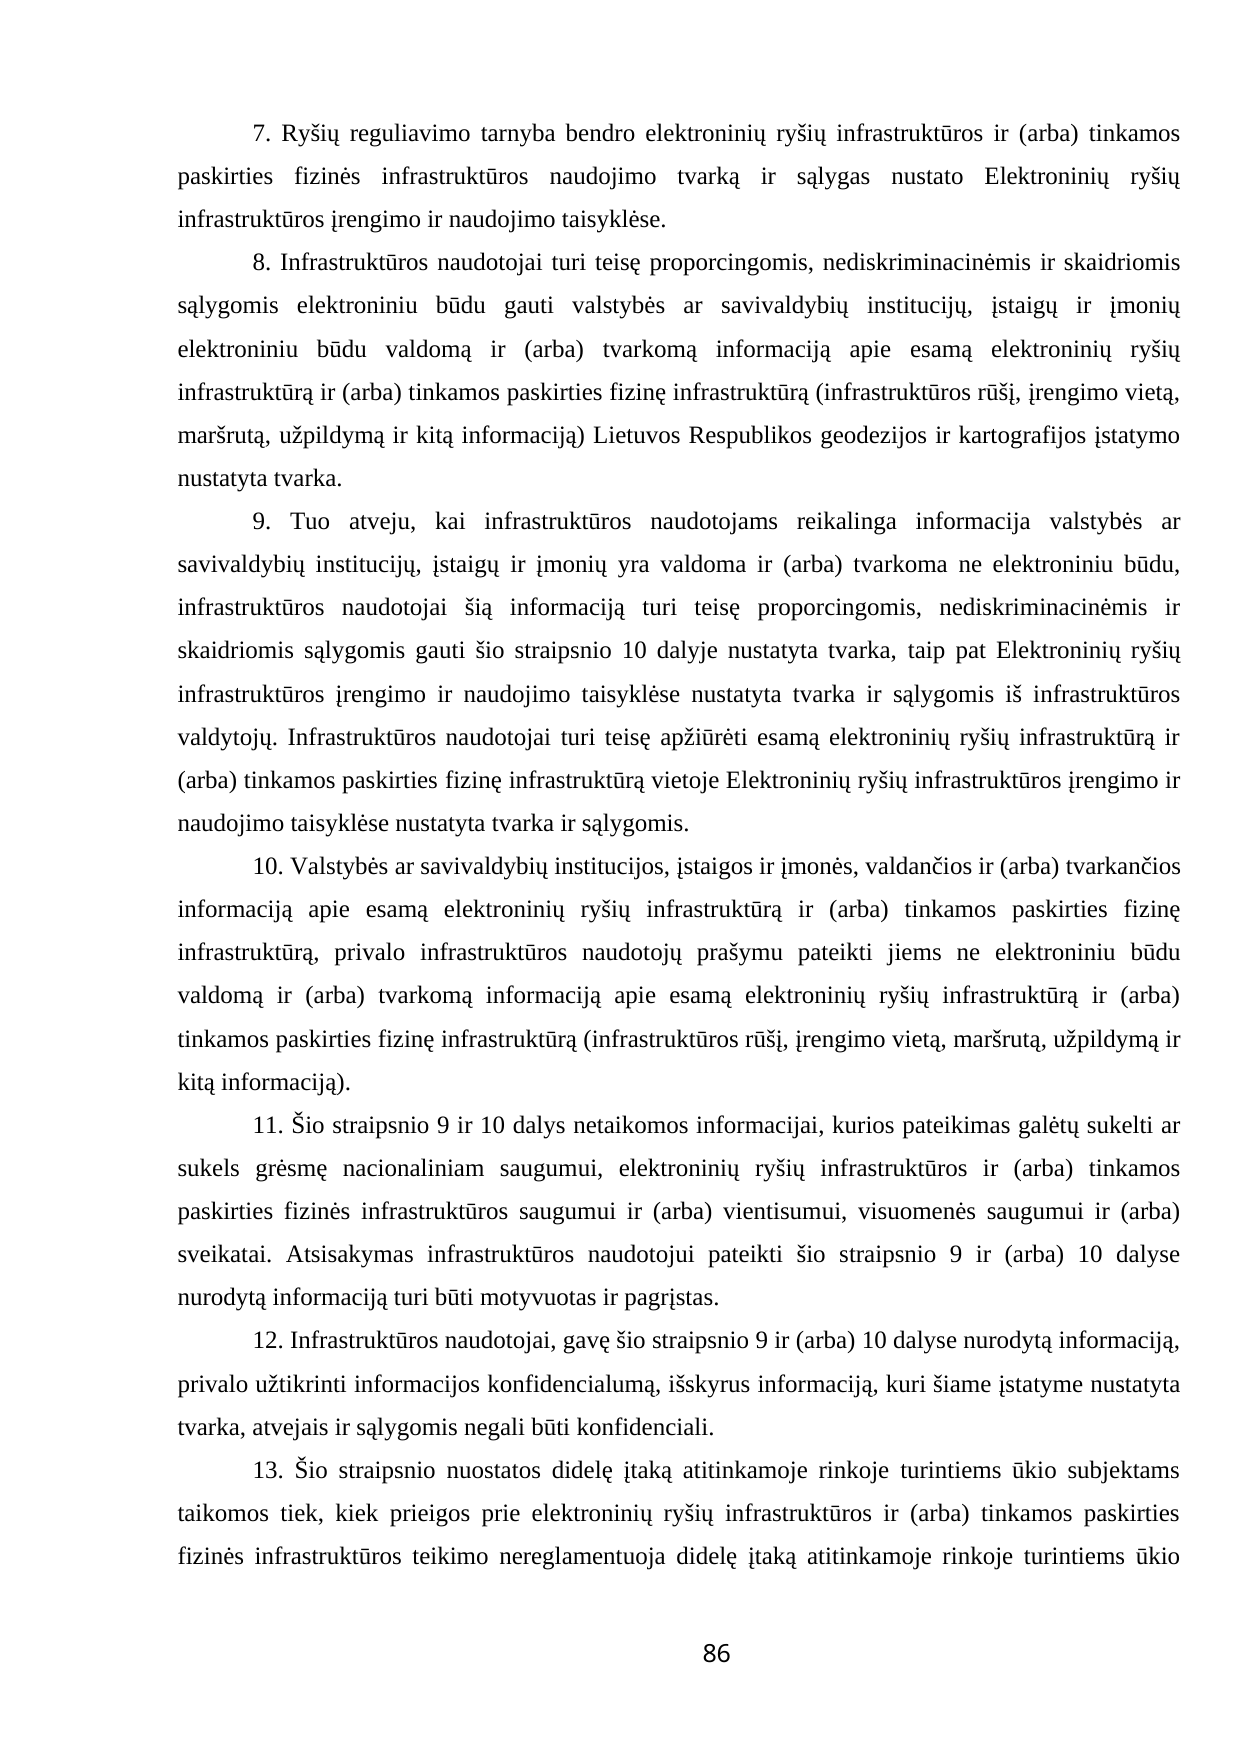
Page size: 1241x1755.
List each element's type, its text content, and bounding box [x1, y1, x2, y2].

text 10. Valstybės ar savivaldybių institucijos, įstaigos ir įmonės, valdančios ir (arba) tvarkančios informaciją apie esamą elektroninių ryšių infrastruktūrą ir (arba) tinkamos paskirties fizinę infrastruktūrą, privalo infrastruktūros naudotojų prašymu pateikti jiems ne elektroniniu būdu valdomą ir (arba) tvarkomą informaciją apie esamą elektroninių ryšių infrastruktūrą ir (arba) tinkamos paskirties fizinę infrastruktūrą (infrastruktūros rūšį, įrengimo vietą, maršrutą, užpildymą ir kitą informaciją). [177, 851, 1181, 1096]
text 8. Infrastruktūros naudotojai turi teisę proporcingomis, nediskriminacinėmis ir skaidriomis sąlygomis elektroniniu būdu gauti valstybės ar savivaldybių institucijų, įstaigų ir įmonių elektroniniu būdu valdomą ir (arba) tvarkomą informaciją apie esamą elektroninių ryšių infrastruktūrą ir (arba) tinkamos paskirties fizinę infrastruktūrą (infrastruktūros rūšį, įrengimo vietą, maršrutą, užpildymą ir kitą informaciją) Lietuvos Respublikos geodezijos ir kartografijos įstatymo nustatyta tvarka. [177, 247, 1181, 492]
text 7. Ryšių reguliavimo tarnyba bendro elektroninių ryšių infrastruktūros ir (arba) tinkamos paskirties fizinės infrastruktūros naudojimo tvarką ir sąlygas nustato Elektroninių ryšių infrastruktūros įrengimo ir naudojimo taisyklėse. [177, 118, 1181, 233]
text 11. Šio straipsnio 9 ir 10 dalys netaikomos informacijai, kurios pateikimas galėtų sukelti ar sukels grėsmę nacionaliniam saugumui, elektroninių ryšių infrastruktūros ir (arba) tinkamos paskirties fizinės infrastruktūros saugumui ir (arba) vientisumui, visuomenės saugumui ir (arba) sveikatai. Atsisakymas infrastruktūros naudotojui pateikti šio straipsnio 9 ir (arba) 10 dalyse nurodytą informaciją turi būti motyvuotas ir pagrįstas. [177, 1110, 1181, 1311]
text 9. Tuo atveju, kai infrastruktūros naudotojams reikalinga informacija valstybės ar savivaldybių institucijų, įstaigų ir įmonių yra valdoma ir (arba) tvarkoma ne elektroniniu būdu, infrastruktūros naudotojai šią informaciją turi teisę proporcingomis, nediskriminacinėmis ir skaidriomis sąlygomis gauti šio straipsnio 10 dalyje nustatyta tvarka, taip pat Elektroninių ryšių infrastruktūros įrengimo ir naudojimo taisyklėse nustatyta tvarka ir sąlygomis iš infrastruktūros valdytojų. Infrastruktūros naudotojai turi teisę apžiūrėti esamą elektroninių ryšių infrastruktūrą ir (arba) tinkamos paskirties fizinę infrastruktūrą vietoje Elektroninių ryšių infrastruktūros įrengimo ir naudojimo taisyklėse nustatyta tvarka ir sąlygomis. [177, 506, 1181, 837]
text 13. Šio straipsnio nuostatos didelę įtaką atitinkamoje rinkoje turintiems ūkio subjektams taikomos tiek, kiek prieigos prie elektroninių ryšių infrastruktūros ir (arba) tinkamos paskirties fizinės infrastruktūros teikimo nereglamentuoja didelę įtaką atitinkamoje rinkoje turintiems ūkio [177, 1455, 1181, 1570]
text 12. Infrastruktūros naudotojai, gavę šio straipsnio 9 ir (arba) 10 dalyse nurodytą informaciją, privalo užtikrinti informacijos konfidencialumą, išskyrus informaciją, kuri šiame įstatyme nustatyta tvarka, atvejais ir sąlygomis negali būti konfidenciali. [177, 1326, 1181, 1441]
